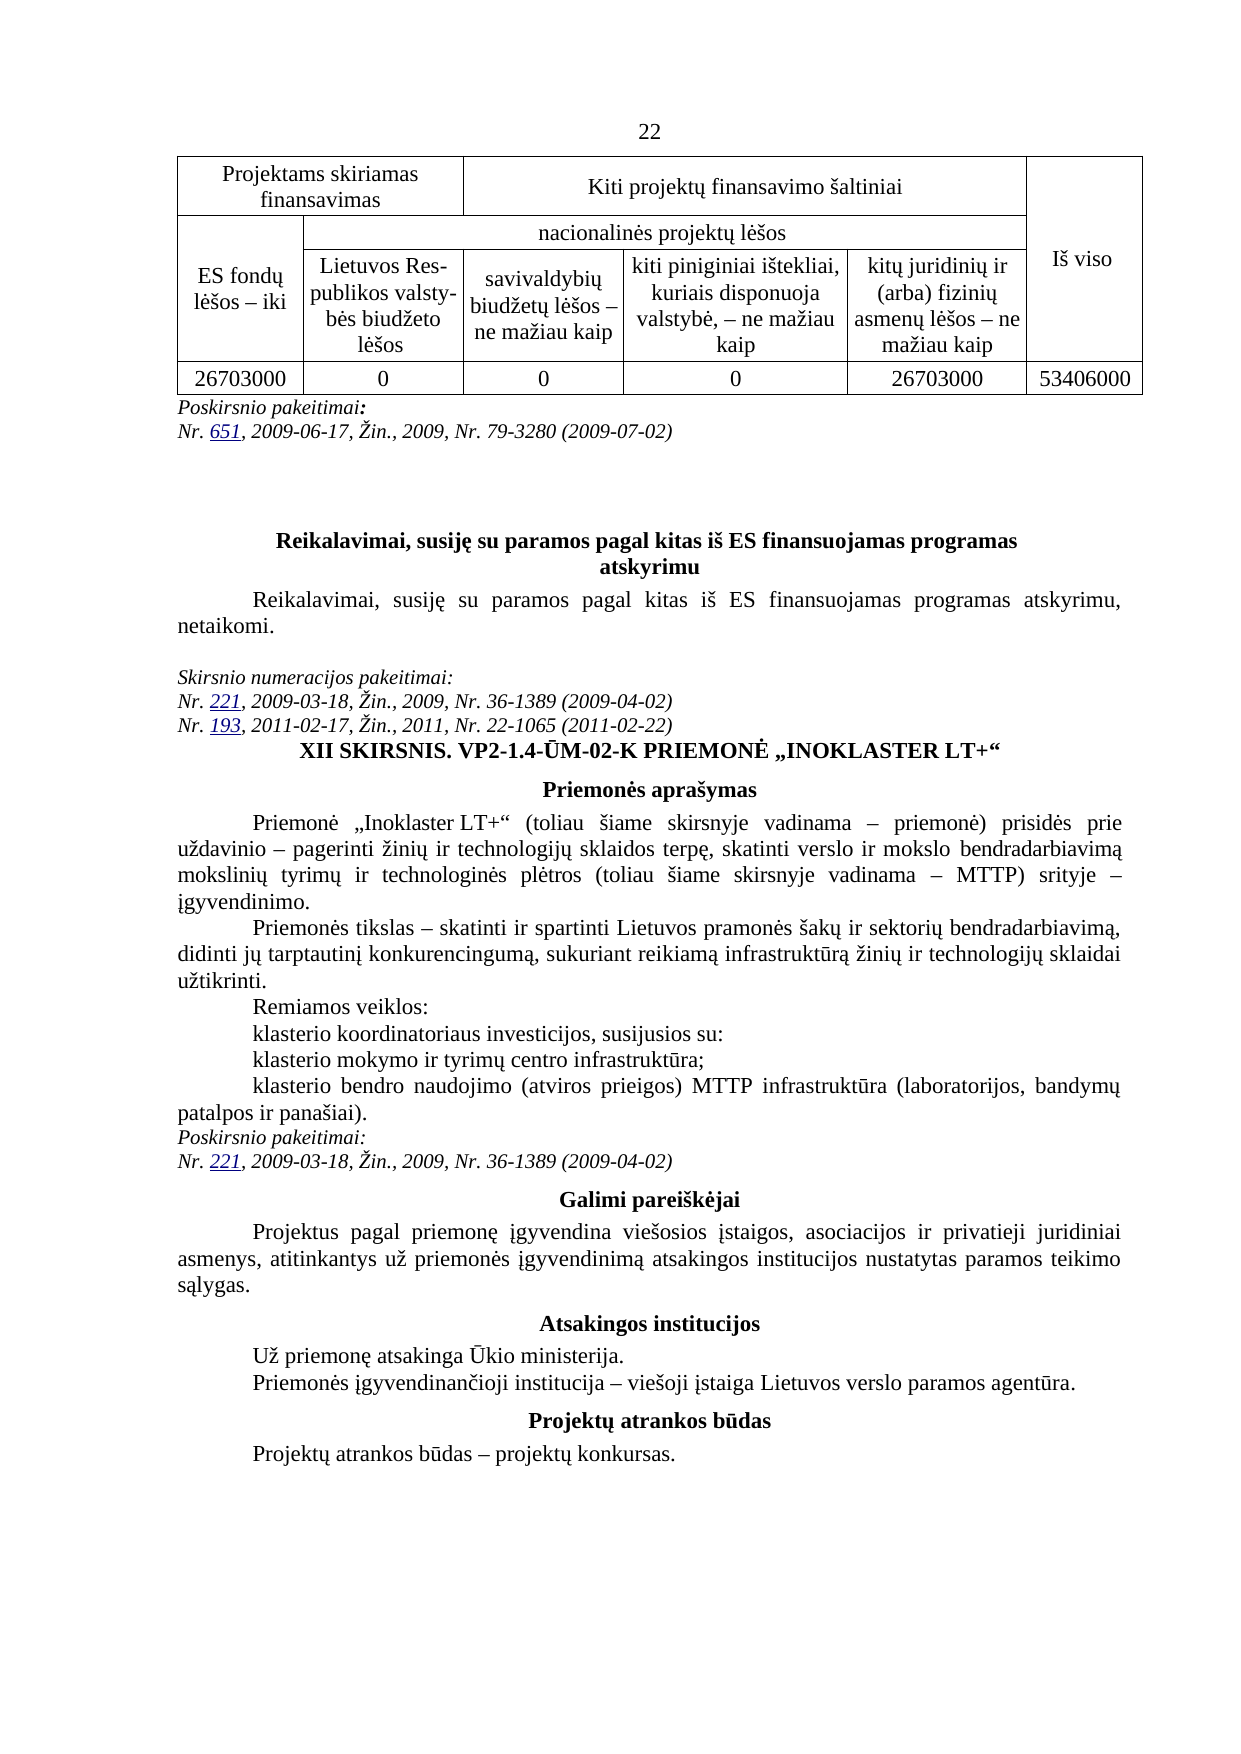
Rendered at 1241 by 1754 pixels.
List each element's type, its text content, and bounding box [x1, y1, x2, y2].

text klasterio koordinatoriaus investicijos, susijusios su: [177, 1019, 1122, 1046]
table_cell 0 [304, 362, 463, 394]
table_cell Lietuvos Res­publikos valsty­bės biudžeto lėšos [304, 250, 463, 361]
text Už priemonę atsakinga Ūkio ministerija. [177, 1342, 1122, 1369]
text klasterio bendro naudojimo (atviros prieigos) MTTP infrastruktūra (laboratorijos, bandymų patalpos ir panašiai). [177, 1072, 1122, 1125]
text Reikalavimai, susiję su paramos pagal kitas iš ES finansuojamas programas atskyrimu [177, 501, 1122, 580]
text Skirsnio numeracijos pakeitimai: [177, 665, 1122, 689]
text Atsakingos institucijos [177, 1310, 1122, 1336]
table_header Iš viso [1027, 157, 1142, 361]
text Projektus pagal priemonę įgyvendina viešosios įstaigos, asociacijos ir privatieji juridiniai asmenys, atitinkantys už priemonės įgyvendinimą atsakingos institucijos nustatytas paramos teikimo sąlygas. [177, 1218, 1122, 1297]
subtitle XII SKIRSNIS. VP2-1.4-ŪM-02-K priemonė „Inoklaster LT+“ [177, 737, 1122, 764]
table_cell 53406000 [1027, 362, 1142, 394]
text Priemonė „Inoklaster LT+“ (toliau šiame skirsnyje vadinama – priemonė) prisidės prie uždavinio – pagerinti žinių ir technologijų sklaidos terpę, skatinti verslo ir mokslo bendradarbiavimą mokslinių tyrimų ir technologinės plėtros (toliau šiame skirsnyje vadinama – MTTP) srityje – įgyvendinimo. [177, 809, 1122, 914]
table_header Projektams skiriamas finansavimas [178, 157, 463, 215]
table_cell ES fondų lėšos – iki [178, 216, 303, 361]
text Priemonės tikslas – skatinti ir spartinti Lietuvos pramonės šakų ir sektorių bendradarbiavimą, didinti jų tarptautinį konkurencingumą, sukuriant reikiamą infrastruktūrą žinių ir technologijų sklaidai užtikrinti. [177, 914, 1122, 993]
text Galimi pareiškėjai [177, 1186, 1122, 1212]
table_cell 26703000 [848, 362, 1026, 394]
text Nr. 193, 2011-02-17, Žin., 2011, Nr. 22-1065 (2011-02-22) [177, 713, 1122, 737]
table_cell kitų juridinių ir (arba) fizinių asmenų lėšos – ne mažiau kaip [848, 250, 1026, 361]
text Nr. 221, 2009-03-18, Žin., 2009, Nr. 36-1389 (2009-04-02) [177, 689, 1122, 713]
subtitle Poskirsnio pakeitimai: [177, 395, 1122, 419]
text Projektų atrankos būdas – projektų konkursas. [177, 1440, 1122, 1467]
table_header Kiti projektų finansavimo šaltiniai [464, 157, 1026, 215]
text Nr. 221, 2009-03-18, Žin., 2009, Nr. 36-1389 (2009-04-02) [177, 1149, 1122, 1173]
table_cell kiti piniginiai ištekliai, kuriais disponuoja valstybė, – ne mažiau kaip [624, 250, 847, 361]
text klasterio mokymo ir tyrimų centro infrastruktūra; [177, 1046, 1122, 1072]
text Remiamos veiklos: [177, 993, 1122, 1019]
text Priemonės įgyvendinančioji institucija – viešoji įstaiga Lietuvos verslo paramos agentūra. [177, 1369, 1122, 1395]
table_cell savivaldybių biudžetų lėšos – ne mažiau kaip [464, 250, 623, 361]
text Poskirsnio pakeitimai: [177, 1125, 1122, 1149]
text Reikalavimai, susiję su paramos pagal kitas iš ES finansuojamas programas atskyrimu, netaikomi. [177, 586, 1122, 639]
text Projektų atrankos būdas [177, 1408, 1122, 1434]
table_cell 0 [624, 362, 847, 394]
table_cell 0 [464, 362, 623, 394]
text Priemonės aprašymas [177, 776, 1122, 802]
table_cell 26703000 [178, 362, 303, 394]
table_cell nacionalinės projektų lėšos [304, 216, 1026, 248]
text Nr. 651, 2009-06-17, Žin., 2009, Nr. 79-3280 (2009-07-02) [177, 419, 1122, 443]
